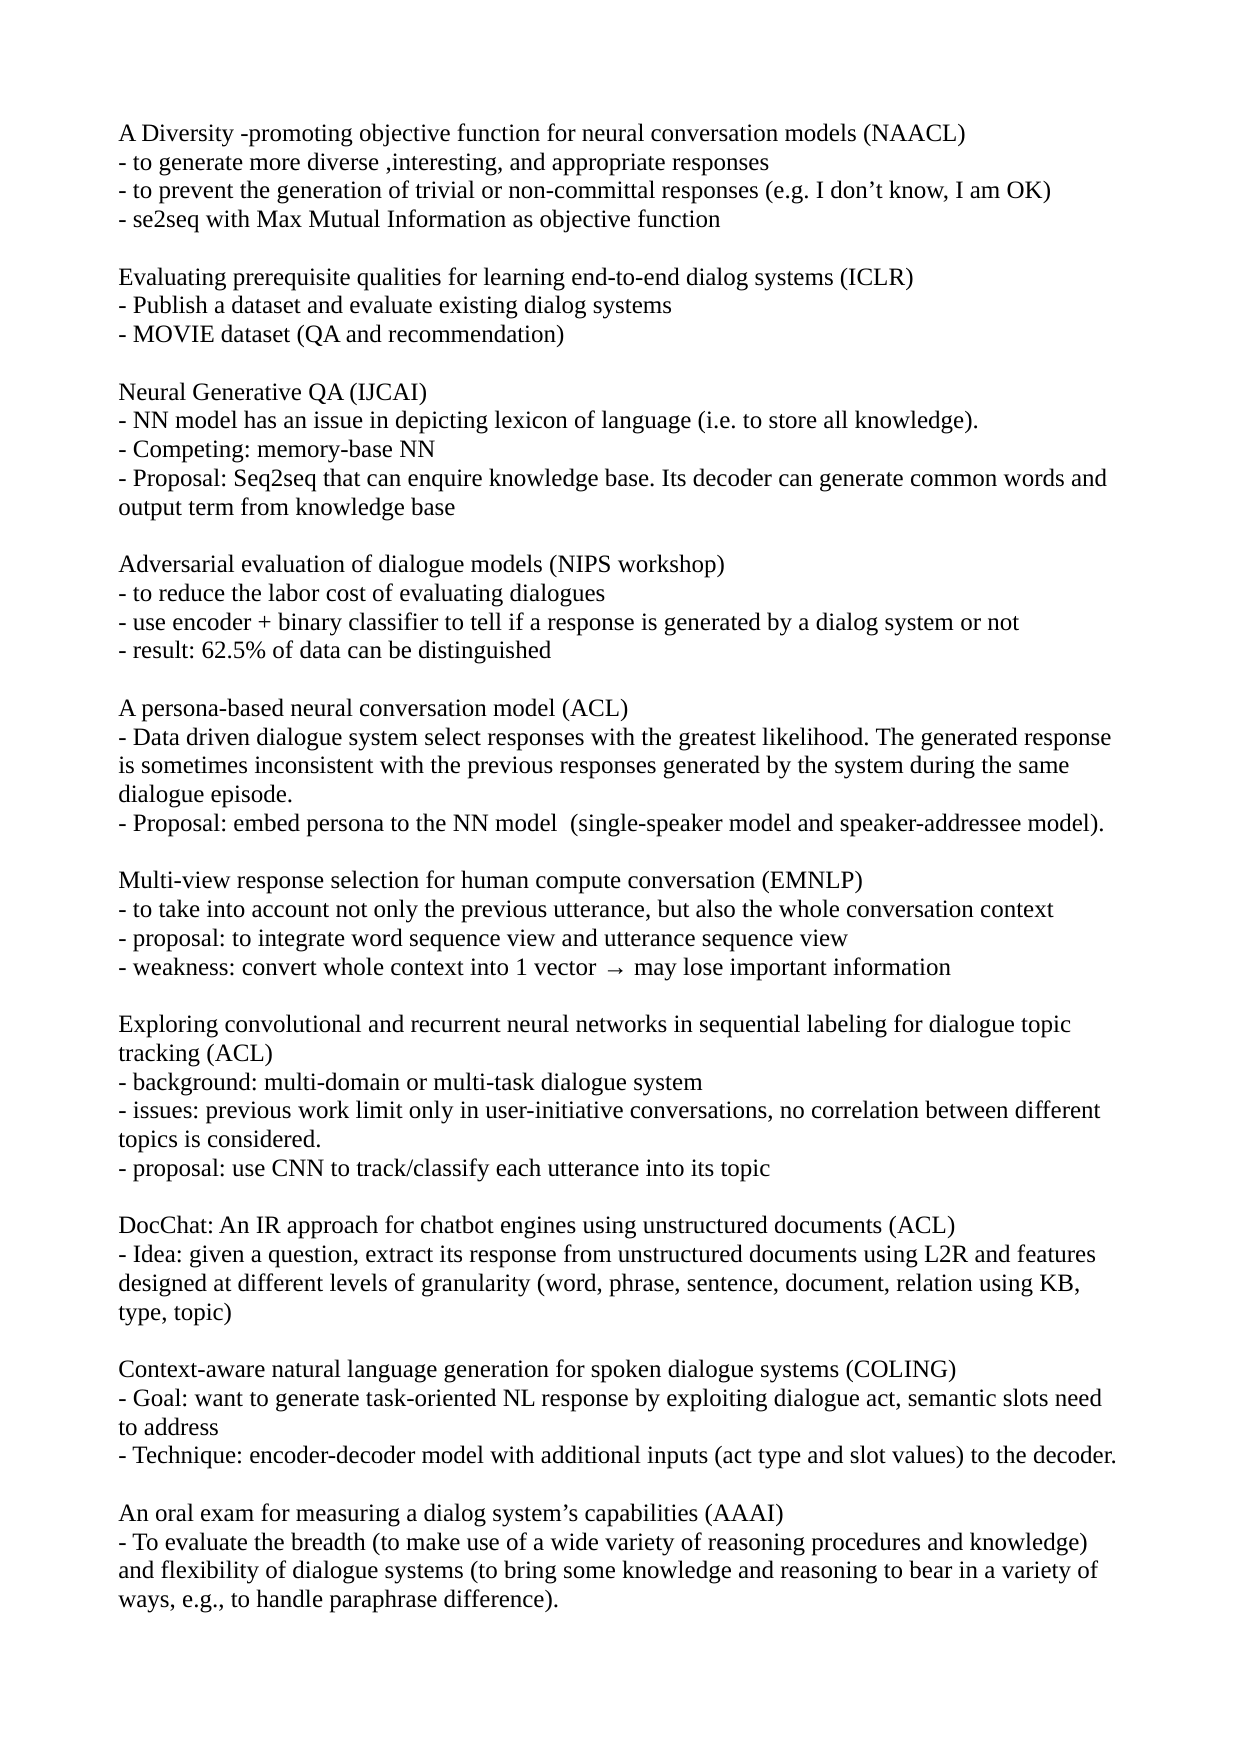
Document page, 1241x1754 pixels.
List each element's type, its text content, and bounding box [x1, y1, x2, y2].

text - to generate more diverse ,interesting, and appropriate responses [118, 147, 1122, 176]
text Context-aware natural language generation for spoken dialogue systems (COLING) [118, 1354, 1122, 1383]
text - NN model has an issue in depicting lexicon of language (i.e. to store all knowledge). [118, 406, 1122, 434]
text Exploring convolutional and recurrent neural networks in sequential labeling for dialogue topic tracking (ACL) [118, 1009, 1122, 1067]
text - issues: previous work limit only in user-initiative conversations, no correlation between different topics is considered. [118, 1096, 1122, 1153]
text An oral exam for measuring a dialog system’s capabilities (AAAI) [118, 1498, 1122, 1527]
text - Goal: want to generate task-oriented NL response by exploiting dialogue act, semantic slots need to address [118, 1383, 1122, 1441]
text - se2seq with Max Mutual Information as objective function [118, 204, 1122, 233]
text - Idea: given a question, extract its response from unstructured documents using L2R and features designed at different levels of granularity (word, phrase, sentence, document, relation using KB, type, topic) [118, 1239, 1122, 1326]
text - use encoder + binary classifier to tell if a response is generated by a dialog system or not [118, 607, 1122, 636]
text - Data driven dialogue system select responses with the greatest likelihood. The generated response is sometimes inconsistent with the previous responses generated by the system during the same dialogue episode. [118, 722, 1122, 808]
text - weakness: convert whole context into 1 vector → may lose important information [118, 952, 1122, 981]
text A persona-based neural conversation model (ACL) [118, 693, 1122, 722]
text - to prevent the generation of trivial or non-committal responses (e.g. I don’t know, I am OK) [118, 176, 1122, 204]
text - Technique: encoder-decoder model with additional inputs (act type and slot values) to the decoder. [118, 1441, 1122, 1469]
text DocChat: An IR approach for chatbot engines using unstructured documents (ACL) [118, 1211, 1122, 1239]
text Adversarial evaluation of dialogue models (NIPS workshop) [118, 549, 1122, 578]
text - proposal: to integrate word sequence view and utterance sequence view [118, 923, 1122, 952]
text Evaluating prerequisite qualities for learning end-to-end dialog systems (ICLR) [118, 262, 1122, 291]
text - Proposal: embed persona to the NN model (single-speaker model and speaker-addressee model). [118, 808, 1122, 837]
text - Proposal: Seq2seq that can enquire knowledge base. Its decoder can generate common words and output term from knowledge base [118, 463, 1122, 521]
text - To evaluate the breadth (to make use of a wide variety of reasoning procedures and knowledge) and flexibility of dialogue systems (to bring some knowledge and reasoning to bear in a variety of ways, e.g., to handle paraphrase difference). [118, 1527, 1122, 1613]
text A Diversity -promoting objective function for neural conversation models (NAACL) [118, 118, 1122, 147]
text - Competing: memory-base NN [118, 434, 1122, 463]
text - MOVIE dataset (QA and recommendation) [118, 319, 1122, 348]
text - proposal: use CNN to track/classify each utterance into its topic [118, 1153, 1122, 1182]
text Multi-view response selection for human compute conversation (EMNLP) [118, 866, 1122, 894]
text - background: multi-domain or multi-task dialogue system [118, 1067, 1122, 1096]
text Neural Generative QA (IJCAI) [118, 377, 1122, 406]
text - Publish a dataset and evaluate existing dialog systems [118, 291, 1122, 319]
text - result: 62.5% of data can be distinguished [118, 636, 1122, 664]
text - to reduce the labor cost of evaluating dialogues [118, 578, 1122, 607]
text - to take into account not only the previous utterance, but also the whole conversation context [118, 894, 1122, 923]
